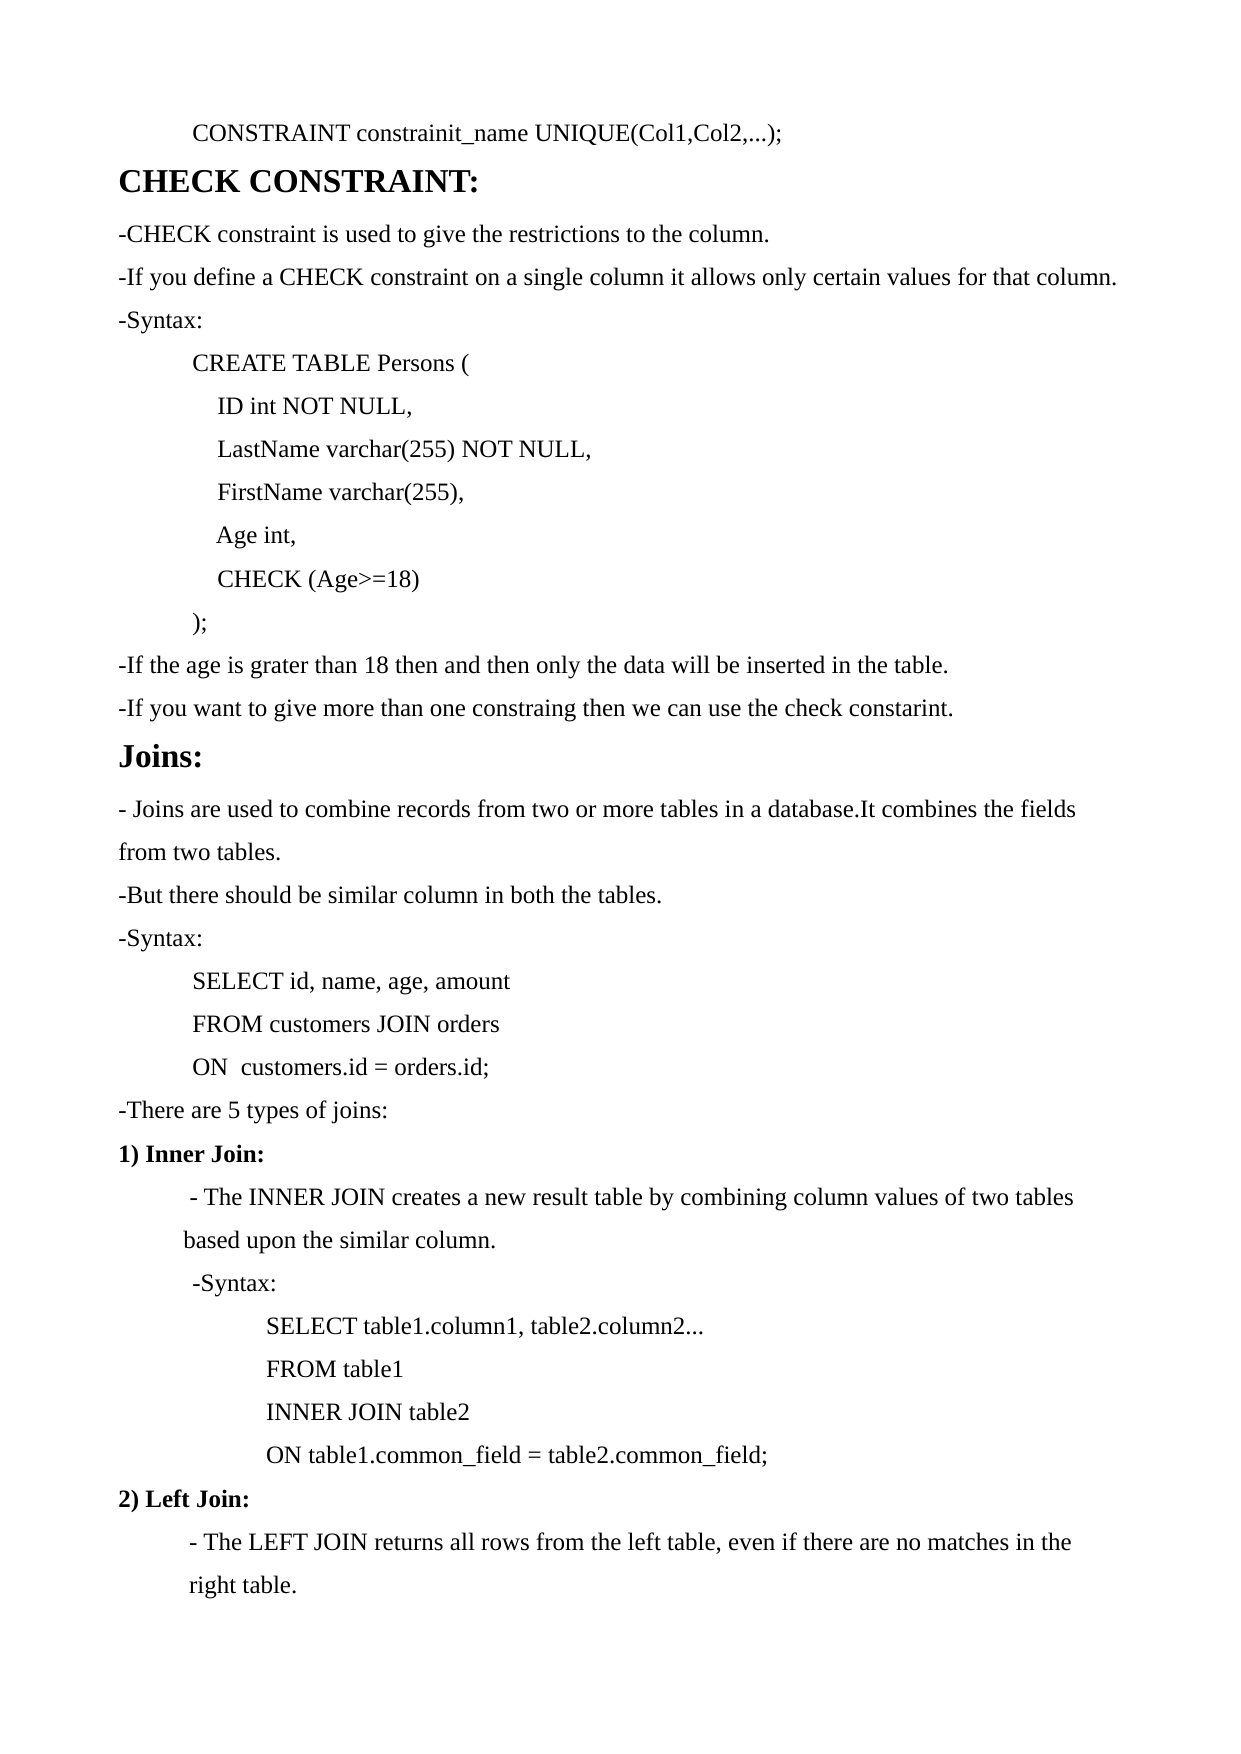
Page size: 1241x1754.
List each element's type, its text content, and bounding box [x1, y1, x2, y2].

text INNER JOIN table2 [118, 1397, 1122, 1426]
text -But there should be similar column in both the tables. [118, 880, 1122, 909]
text -CHECK constraint is used to give the restrictions to the column. [118, 219, 1122, 247]
text 1) Inner Join: [118, 1139, 1122, 1167]
text FROM customers JOIN orders [118, 1009, 1122, 1038]
text CONSTRAINT constrainit_name UNIQUE(Col1,Col2,...); [118, 118, 1122, 147]
text SELECT table1.column1, table2.column2... [118, 1311, 1122, 1340]
text -Syntax: [118, 923, 1122, 952]
text ON customers.id = orders.id; [118, 1052, 1122, 1081]
text CHECK (Age>=18) [118, 564, 1122, 592]
text -If you define a CHECK constraint on a single column it allows only certain values for that column. [118, 262, 1122, 291]
text -If you want to give more than one constraing then we can use the check constarint. [118, 693, 1122, 722]
text FirstName varchar(255), [118, 477, 1122, 506]
text Joins: [118, 736, 1122, 774]
text -Syntax: [118, 305, 1122, 334]
text CHECK CONSTRAINT: [118, 161, 1122, 199]
text - The LEFT JOIN returns all rows from the left table, even if there are no matches in the right table. [112, 1527, 1122, 1599]
text - The INNER JOIN creates a new result table by combining column values of two tables based upon the similar column. [183, 1182, 1122, 1254]
text SELECT id, name, age, amount [118, 966, 1122, 995]
text CREATE TABLE Persons ( [118, 348, 1122, 377]
text ); [118, 607, 1122, 636]
text - Joins are used to combine records from two or more tables in a database.It combines the fields from two tables. [118, 794, 1122, 866]
text -If the age is grater than 18 then and then only the data will be inserted in the table. [118, 650, 1122, 679]
text ON table1.common_field = table2.common_field; [118, 1441, 1122, 1469]
text Age int, [118, 521, 1122, 549]
text -Syntax: [118, 1268, 1122, 1297]
text LastName varchar(255) NOT NULL, [118, 434, 1122, 463]
text ID int NOT NULL, [118, 391, 1122, 420]
text FROM table1 [118, 1354, 1122, 1383]
text 2) Left Join: [118, 1484, 1122, 1512]
text -There are 5 types of joins: [118, 1096, 1122, 1124]
